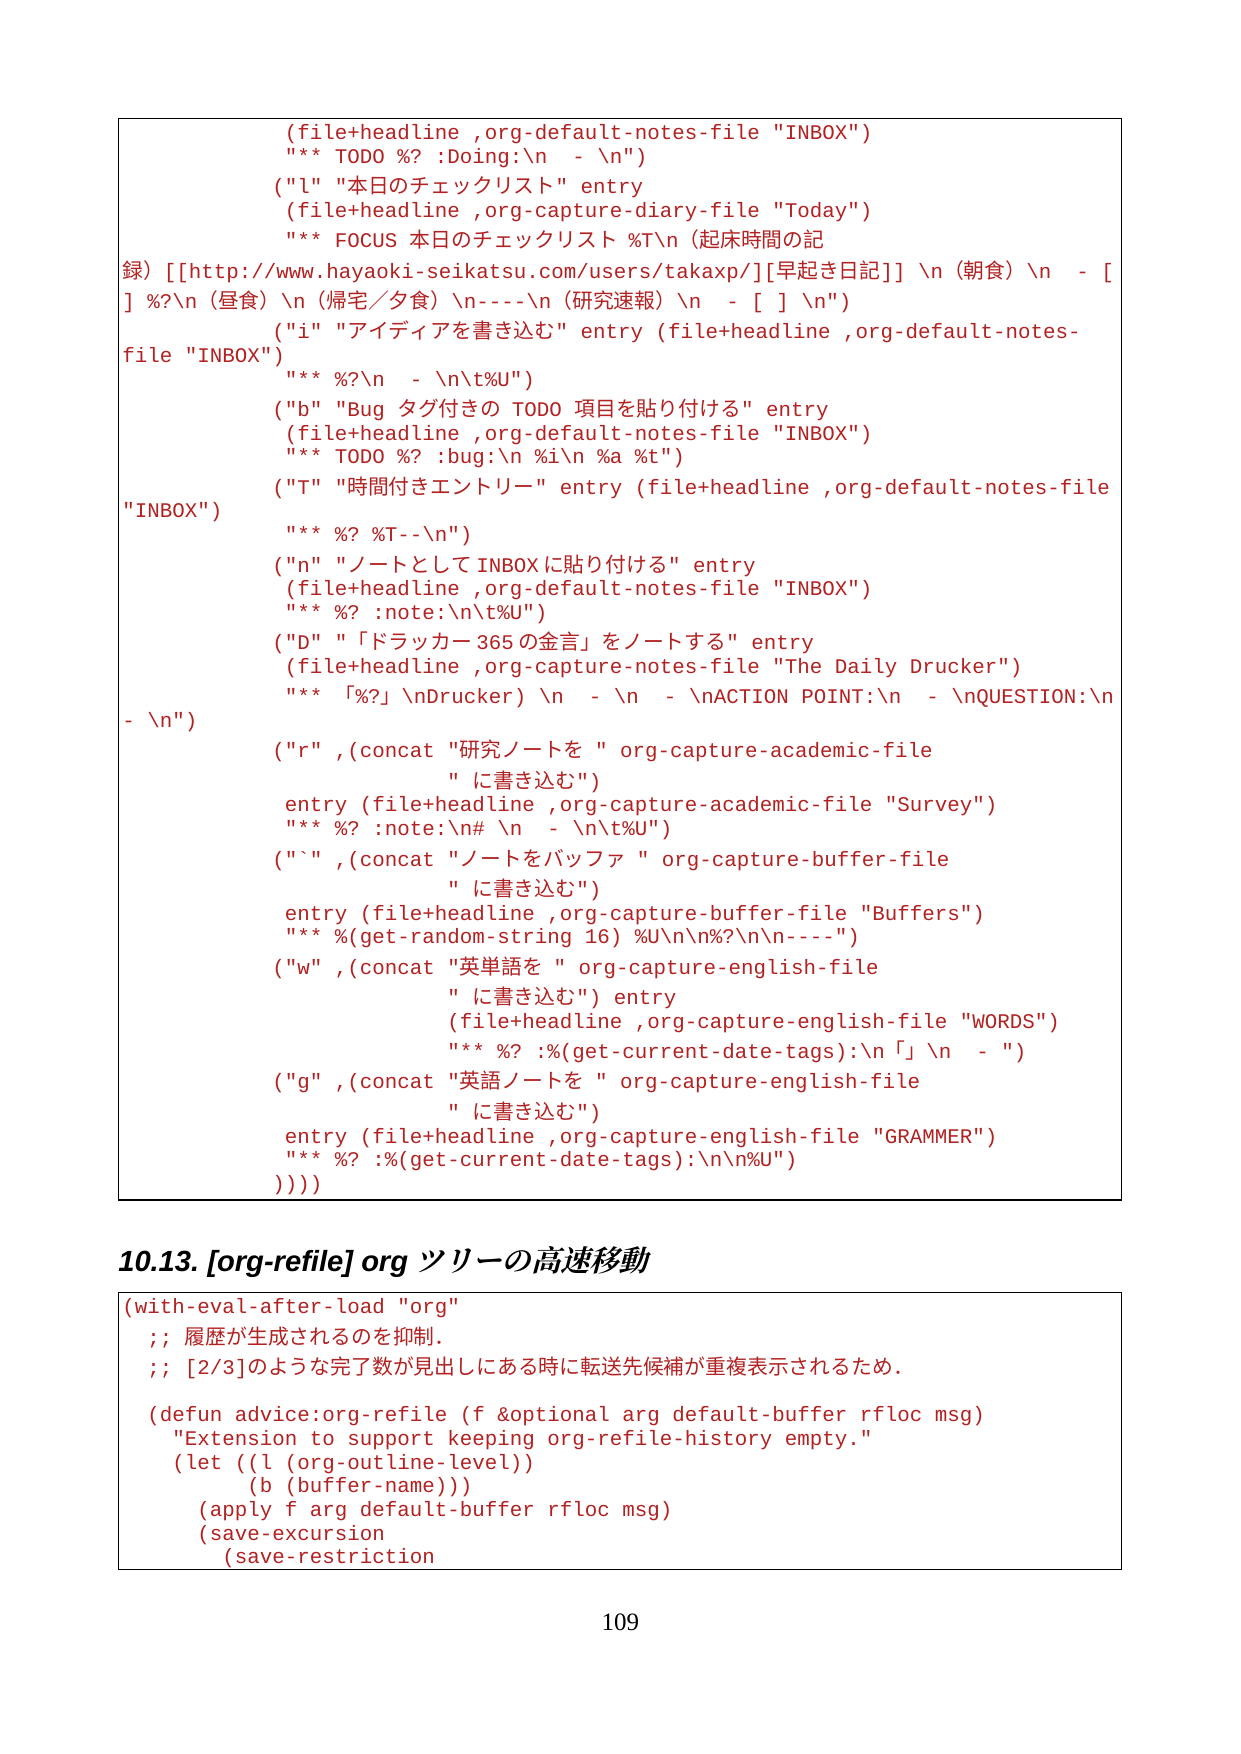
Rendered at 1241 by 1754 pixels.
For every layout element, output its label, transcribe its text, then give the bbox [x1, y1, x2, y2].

text "** TODO %? :Doing:\n - \n") [119, 142, 1121, 165]
text " に書き込む") [119, 760, 1121, 791]
text entry (file+headline ,org-capture-buffer-file "Buffers") [119, 899, 1121, 922]
text ("`" ,(concat "ノートをバッファ " org-capture-buffer-file [119, 838, 1121, 868]
text ("b" "Bug タグ付きの TODO 項目を貼り付ける" entry [119, 388, 1121, 419]
text (apply f arg default-buffer rfloc msg) [119, 1495, 1121, 1519]
text ("n" "ノートとしてINBOXに貼り付ける" entry [119, 544, 1121, 574]
text (file+headline ,org-capture-notes-file "The Daily Drucker") [119, 652, 1121, 676]
text "** %? :%(get-current-date-tags):\n\n%U") [119, 1145, 1121, 1169]
text ("T" "時間付きエントリー" entry (file+headline ,org-default-notes-file "INBOX") [119, 466, 1121, 520]
text ("w" ,(concat "英単語を " org-capture-english-file [119, 946, 1121, 976]
text (save-restriction [119, 1542, 1121, 1569]
text (let ((l (org-outline-level)) [119, 1448, 1121, 1471]
text entry (file+headline ,org-capture-academic-file "Survey") [119, 791, 1121, 814]
text "** %? %T--\n") [119, 520, 1121, 544]
subtitle [org-refile] orgツリーの高速移動 [118, 1238, 1122, 1280]
text ;; 履歴が生成されるのを抑制． [119, 1316, 1121, 1346]
text (file+headline ,org-capture-diary-file "Today") [119, 196, 1121, 219]
text (file+headline ,org-default-notes-file "INBOX") [119, 119, 1121, 142]
text "** TODO %? :bug:\n %i\n %a %t") [119, 442, 1121, 466]
text )))) [119, 1169, 1121, 1199]
text (file+headline ,org-capture-english-file "WORDS") [119, 1007, 1121, 1030]
text (save-excursion [119, 1519, 1121, 1542]
text (b (buffer-name))) [119, 1471, 1121, 1495]
text " に書き込む") [119, 868, 1121, 899]
text ("D" "「ドラッカー365の金言」をノートする" entry [119, 622, 1121, 652]
text " に書き込む") entry [119, 976, 1121, 1007]
text (defun advice:org-refile (f &optional arg default-buffer rfloc msg) [119, 1400, 1121, 1424]
text (file+headline ,org-default-notes-file "INBOX") [119, 574, 1121, 598]
text entry (file+headline ,org-capture-english-file "GRAMMER") [119, 1122, 1121, 1145]
text "Extension to support keeping org-refile-history empty." [119, 1424, 1121, 1448]
text ("l" "本日のチェックリスト" entry [119, 165, 1121, 196]
text (with-eval-after-load "org" [119, 1293, 1121, 1316]
text "** %? :note:\n# \n - \n\t%U") [119, 814, 1121, 838]
text "** FOCUS 本日のチェックリスト %T\n（起床時間の記録）[[http://www.hayaoki-seikatsu.com/users/takaxp/][早起き日記]] \n（朝食）\n - [ ] %?\n（昼食）\n（帰宅／夕食）\n----\n（研究速報）\n - [ ] \n") [119, 219, 1121, 311]
text ("g" ,(concat "英語ノートを " org-capture-english-file [119, 1061, 1121, 1091]
text "** 「%?」\nDrucker) \n - \n - \nACTION POINT:\n - \nQUESTION:\n - \n") [119, 676, 1121, 730]
text (file+headline ,org-default-notes-file "INBOX") [119, 419, 1121, 442]
text "** %?\n - \n\t%U") [119, 365, 1121, 388]
text ("i" "アイディアを書き込む" entry (file+headline ,org-default-notes-file "INBOX") [119, 311, 1121, 365]
text "** %? :%(get-current-date-tags):\n「」\n - ") [119, 1030, 1121, 1061]
text "** %(get-random-string 16) %U\n\n%?\n\n----") [119, 922, 1121, 946]
text " に書き込む") [119, 1091, 1121, 1122]
text ;; [2/3]のような完了数が見出しにある時に転送先候補が重複表示されるため． [119, 1346, 1121, 1377]
text "** %? :note:\n\t%U") [119, 598, 1121, 622]
text ("r" ,(concat "研究ノートを " org-capture-academic-file [119, 730, 1121, 760]
